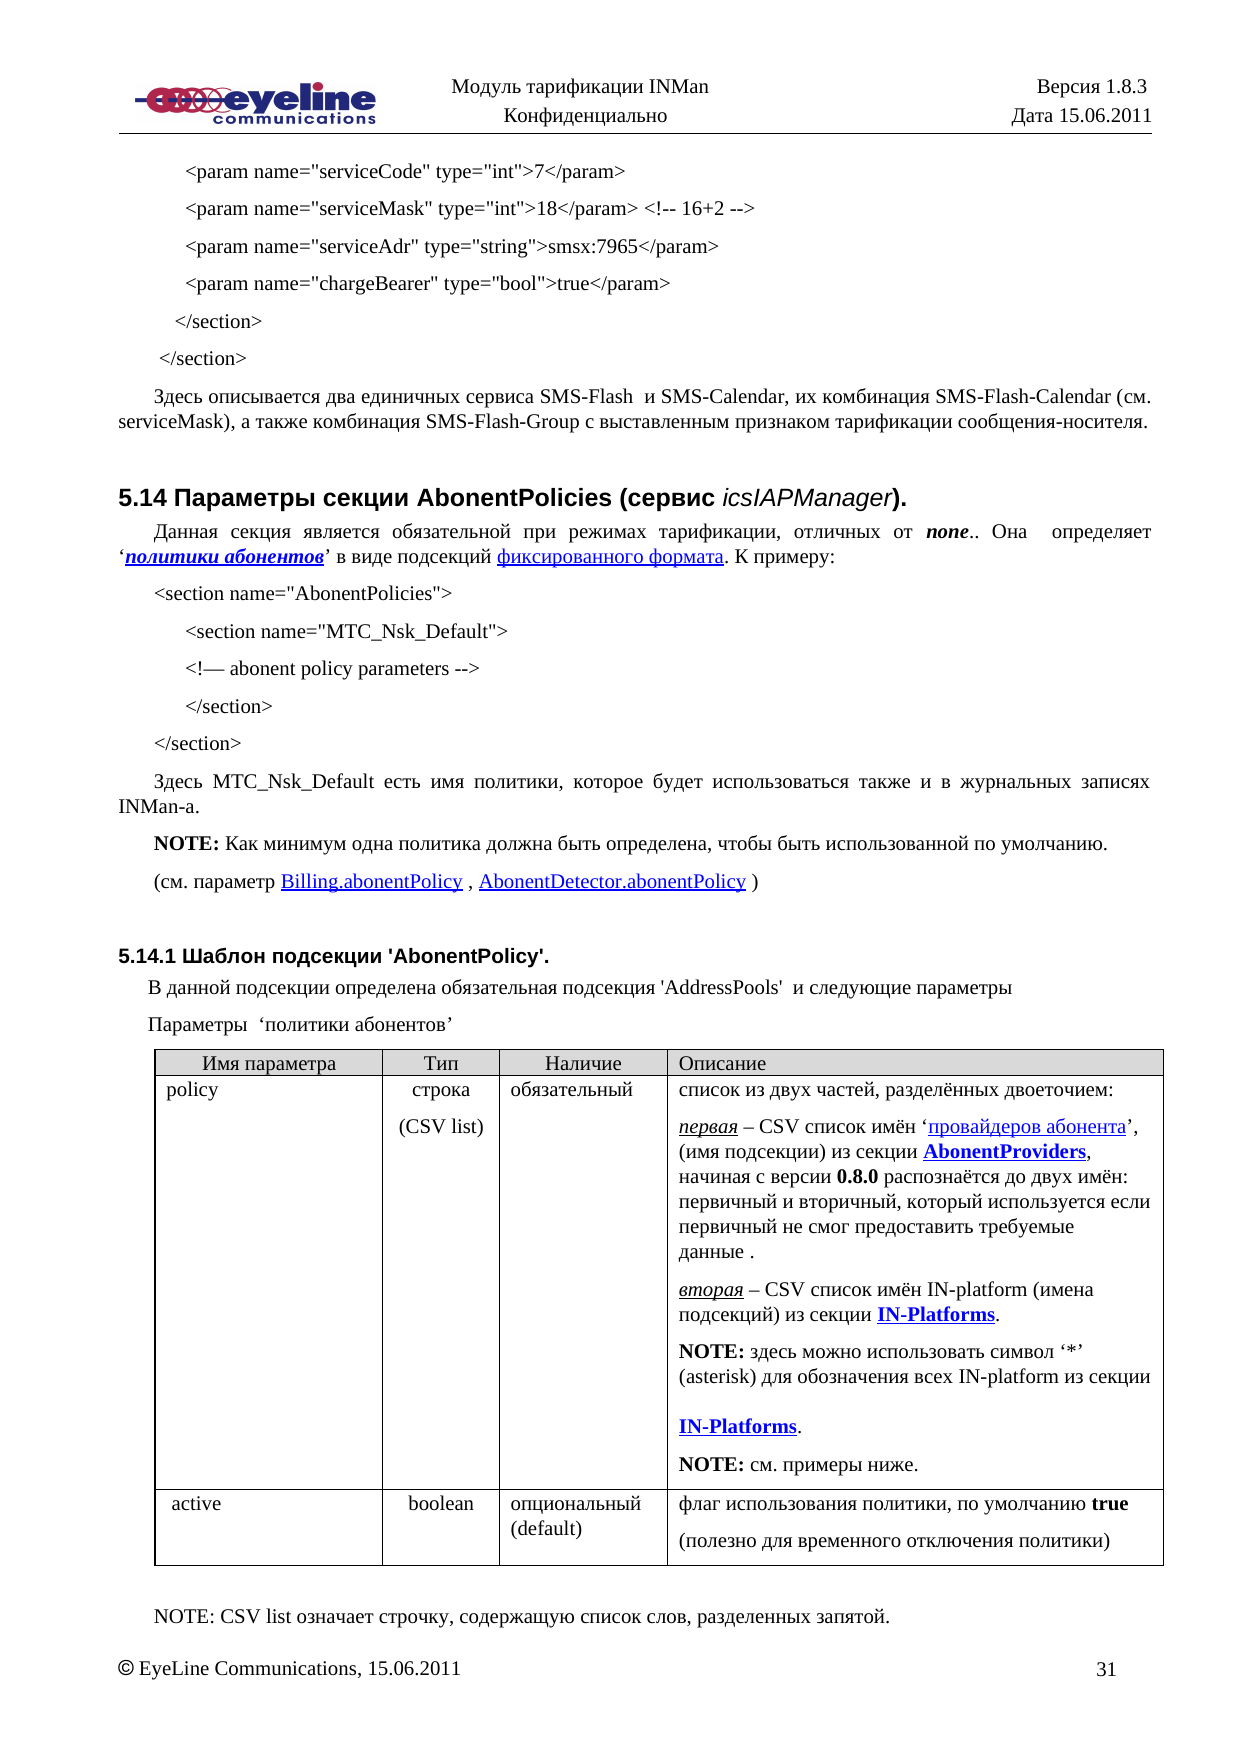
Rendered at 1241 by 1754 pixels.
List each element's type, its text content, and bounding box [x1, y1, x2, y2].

text (см. параметр Billing.abonentPolicy , AbonentDetector.abonentPolicy ) [118, 868, 1151, 893]
text Данная секция является обязательной при режимах тарификации, отличных от none.. Она определяет ‘политики абонентов’ в виде подсекций фиксированного формата. К примеру: [118, 518, 1151, 568]
table_cell active [156, 1490, 382, 1564]
picture [135, 82, 376, 124]
text <param name="serviceMask" type="int">18</param> <!-- 16+2 --> [118, 195, 1151, 220]
table_header Описание [668, 1050, 1163, 1075]
table_header Имя параметра [156, 1050, 382, 1075]
text <section name="AbonentPolicies"> [118, 580, 1151, 605]
text NOTE: CSV list означает строчку, содержащую список слов, разделенных запятой. [118, 1603, 1151, 1628]
table_header Тип [383, 1050, 499, 1075]
subtitle Параметры секции AbonentPolicies (сервис icsIAPManager). [118, 483, 1151, 511]
table_cell policy [156, 1076, 382, 1488]
table_cell флаг использования политики, по умолчанию true (полезно для временного отключения политики) [668, 1490, 1163, 1564]
text </section> [118, 693, 1151, 718]
text </section> [118, 730, 1151, 755]
subtitle Шаблон подсекции 'AbonentPolicy'. [118, 943, 1151, 968]
text Параметры ‘политики абонентов’ [118, 1011, 1151, 1036]
text <!— abonent policy parameters --> [118, 655, 1151, 680]
text <param name="chargeBearer" type="bool">true</param> [118, 270, 1151, 295]
table_cell опциональный (default) [500, 1490, 667, 1564]
table_cell строка (CSV list) [383, 1076, 499, 1488]
text <param name="serviceCode" type="int">7</param> [118, 158, 1151, 183]
table_cell список из двух частей, разделённых двоеточием: первая – CSV список имён ‘провайдеров абонента’, (имя подсекции) из секции AbonentProviders, начиная с версии 0.8.0 распознаётся до двух имён: первичный и вторичный, который используется если первичный не смог предоставить требуемые данные . вторая – CSV список имён IN-platform (имена подсекций) из секции IN-Platforms. NOTE: здесь можно использовать символ ‘*’ (asterisk) для обозначения всех IN-platform из секции IN-Platforms. NOTE: см. примеры ниже. [668, 1076, 1163, 1488]
text <param name="serviceAdr" type="string">smsx:7965</param> [118, 233, 1151, 258]
table_cell boolean [383, 1490, 499, 1564]
text </section> [118, 308, 1151, 333]
text </section> [118, 345, 1151, 370]
text NOTE: Как минимум одна политика должна быть определена, чтобы быть использованной по умолчанию. [118, 830, 1151, 855]
table_header Наличие [500, 1050, 667, 1075]
text В данной подсекции определена обязательная подсекция 'AddressPools' и следующие параметры [118, 974, 1151, 999]
text Здесь MTC_Nsk_Default есть имя политики, которое будет использоваться также и в журнальных записях INMan-a. [118, 768, 1151, 818]
text Здесь описывается два единичных сервиса SMS-Flash и SMS-Calendar, их комбинация SMS-Flash-Calendar (см. serviceMask), а также комбинация SMS-Flash-Group с выставленным признаком тарификации сообщения-носителя. [118, 383, 1151, 433]
table_cell обязательный [500, 1076, 667, 1488]
text <section name="MTC_Nsk_Default"> [118, 618, 1151, 643]
